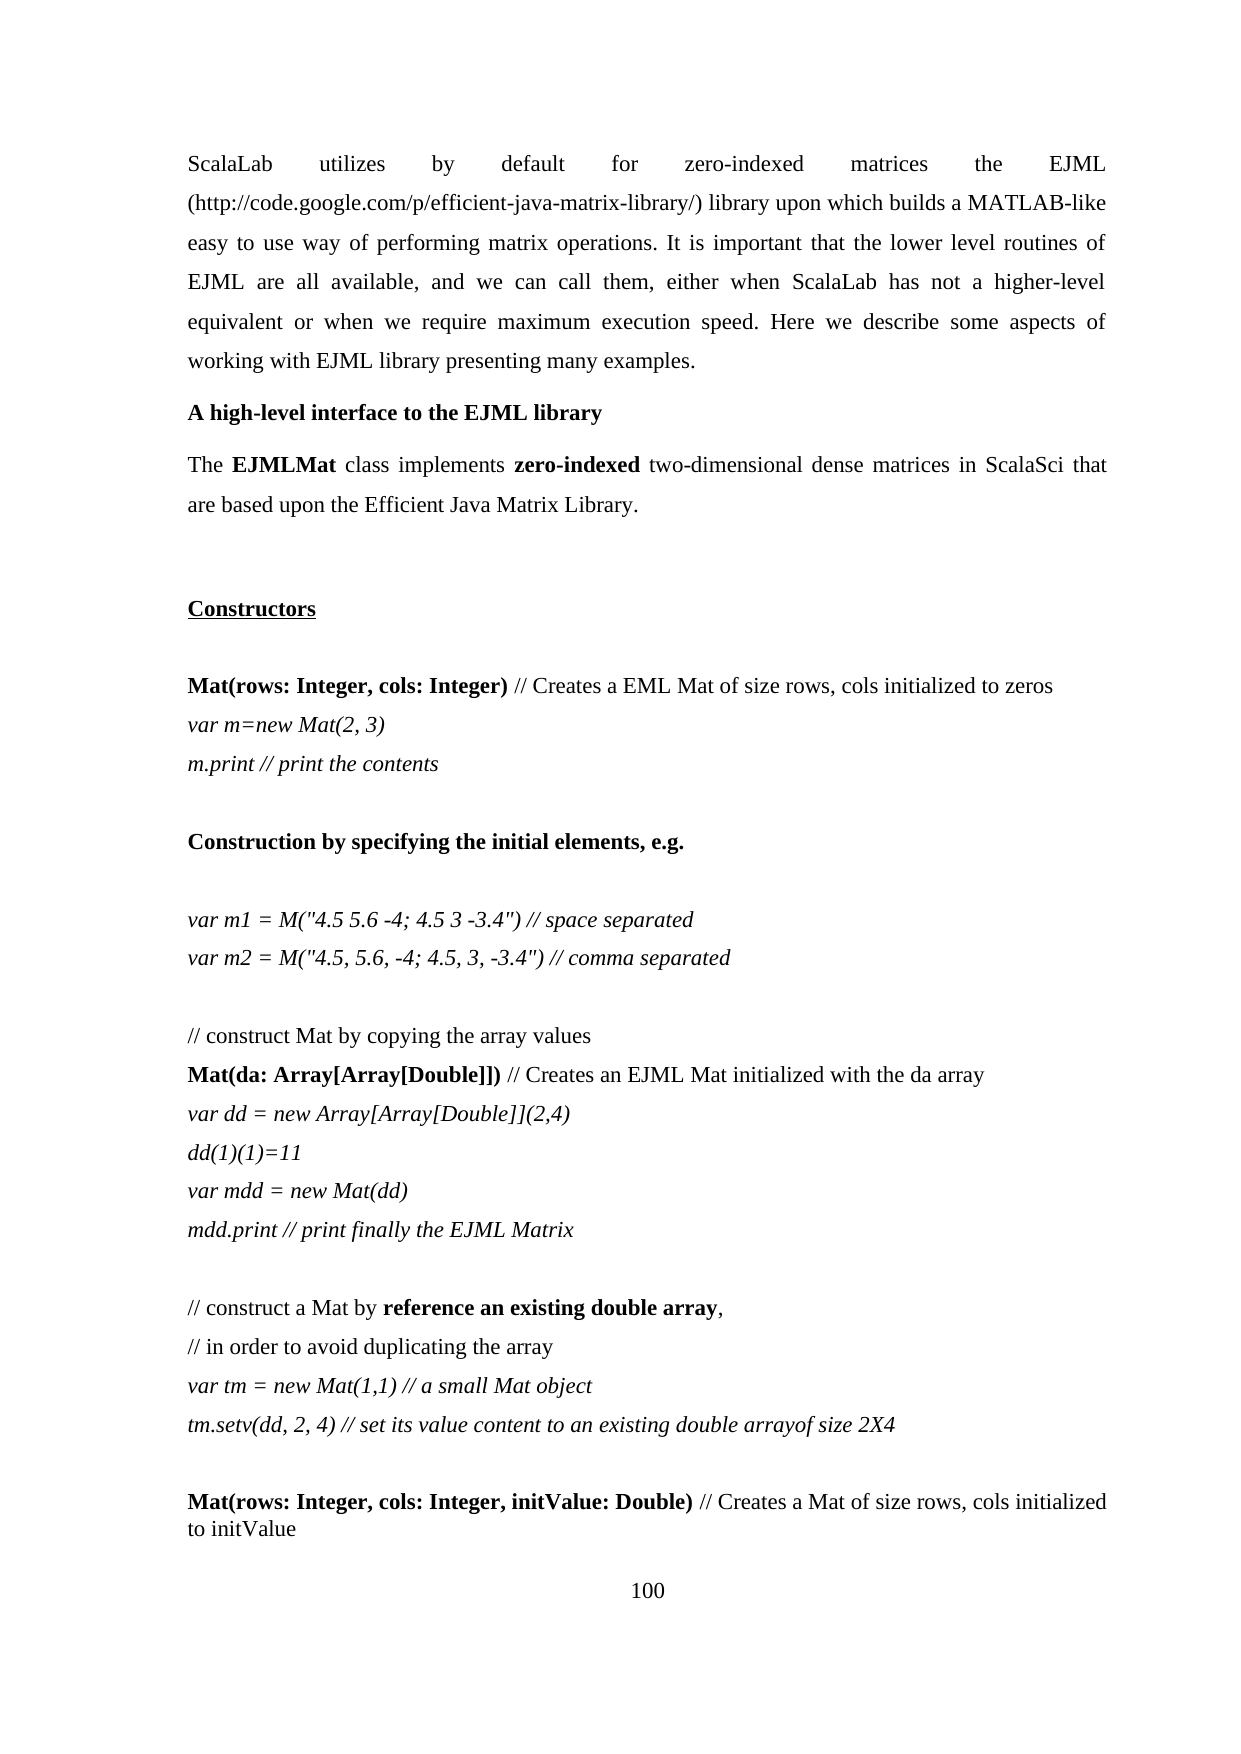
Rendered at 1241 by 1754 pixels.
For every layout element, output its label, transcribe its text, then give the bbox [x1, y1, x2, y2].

text dd(1)(1)=11 [187, 1139, 1108, 1165]
text Mat(da: Array[Array[Double]]) // Creates an EJML Mat initialized with the da array [187, 1061, 1108, 1087]
text var m=new Mat(2, 3) [187, 711, 1108, 738]
text // construct a Mat by reference an existing double array, [187, 1294, 1108, 1321]
text Mat(rows: Integer, cols: Integer) // Creates a EML Mat of size rows, cols initialized to zeros [187, 672, 1108, 699]
text var m1 = M("4.5 5.6 -4; 4.5 3 -3.4") // space separated [187, 906, 1108, 932]
text var dd = new Array[Array[Double]](2,4) [187, 1100, 1108, 1126]
text A high-level interface to the EJML library [187, 399, 1108, 426]
text Mat(rows: Integer, cols: Integer, initValue: Double) // Creates a Mat of size rows, cols initialized to initValue [187, 1488, 1108, 1541]
text Constructors [187, 595, 1108, 621]
text var m2 = M("4.5, 5.6, -4; 4.5, 3, -3.4") // comma separated [187, 944, 1108, 971]
text var mdd = new Mat(dd) [187, 1178, 1108, 1204]
text mdd.print // print finally the EJML Matrix [187, 1216, 1108, 1243]
text m.print // print the contents [187, 750, 1108, 777]
text ScalaLab utilizes by default for zero-indexed matrices the EJML (http://code.google.com/p/efficient-java-matrix-library/) library upon which builds a MATLAB-like easy to use way of performing matrix operations. It is important that the lower level routines of EJML are all available, and we can call them, either when ScalaLab has not a higher-level equivalent or when we require maximum execution speed. Here we describe some aspects of working with EJML library presenting many examples. [187, 150, 1108, 374]
text // in order to avoid duplicating the array [187, 1333, 1108, 1359]
text // construct Mat by copying the array values [187, 1022, 1108, 1048]
text Construction by specifying the initial elements, e.g. [187, 828, 1108, 854]
text var tm = new Mat(1,1) // a small Mat object [187, 1372, 1108, 1398]
text The EJMLMat class implements zero-indexed two-dimensional dense matrices in ScalaSci that are based upon the Efficient Java Matrix Library. [187, 451, 1108, 517]
text tm.setv(dd, 2, 4) // set its value content to an existing double arrayof size 2X4 [187, 1411, 1108, 1437]
